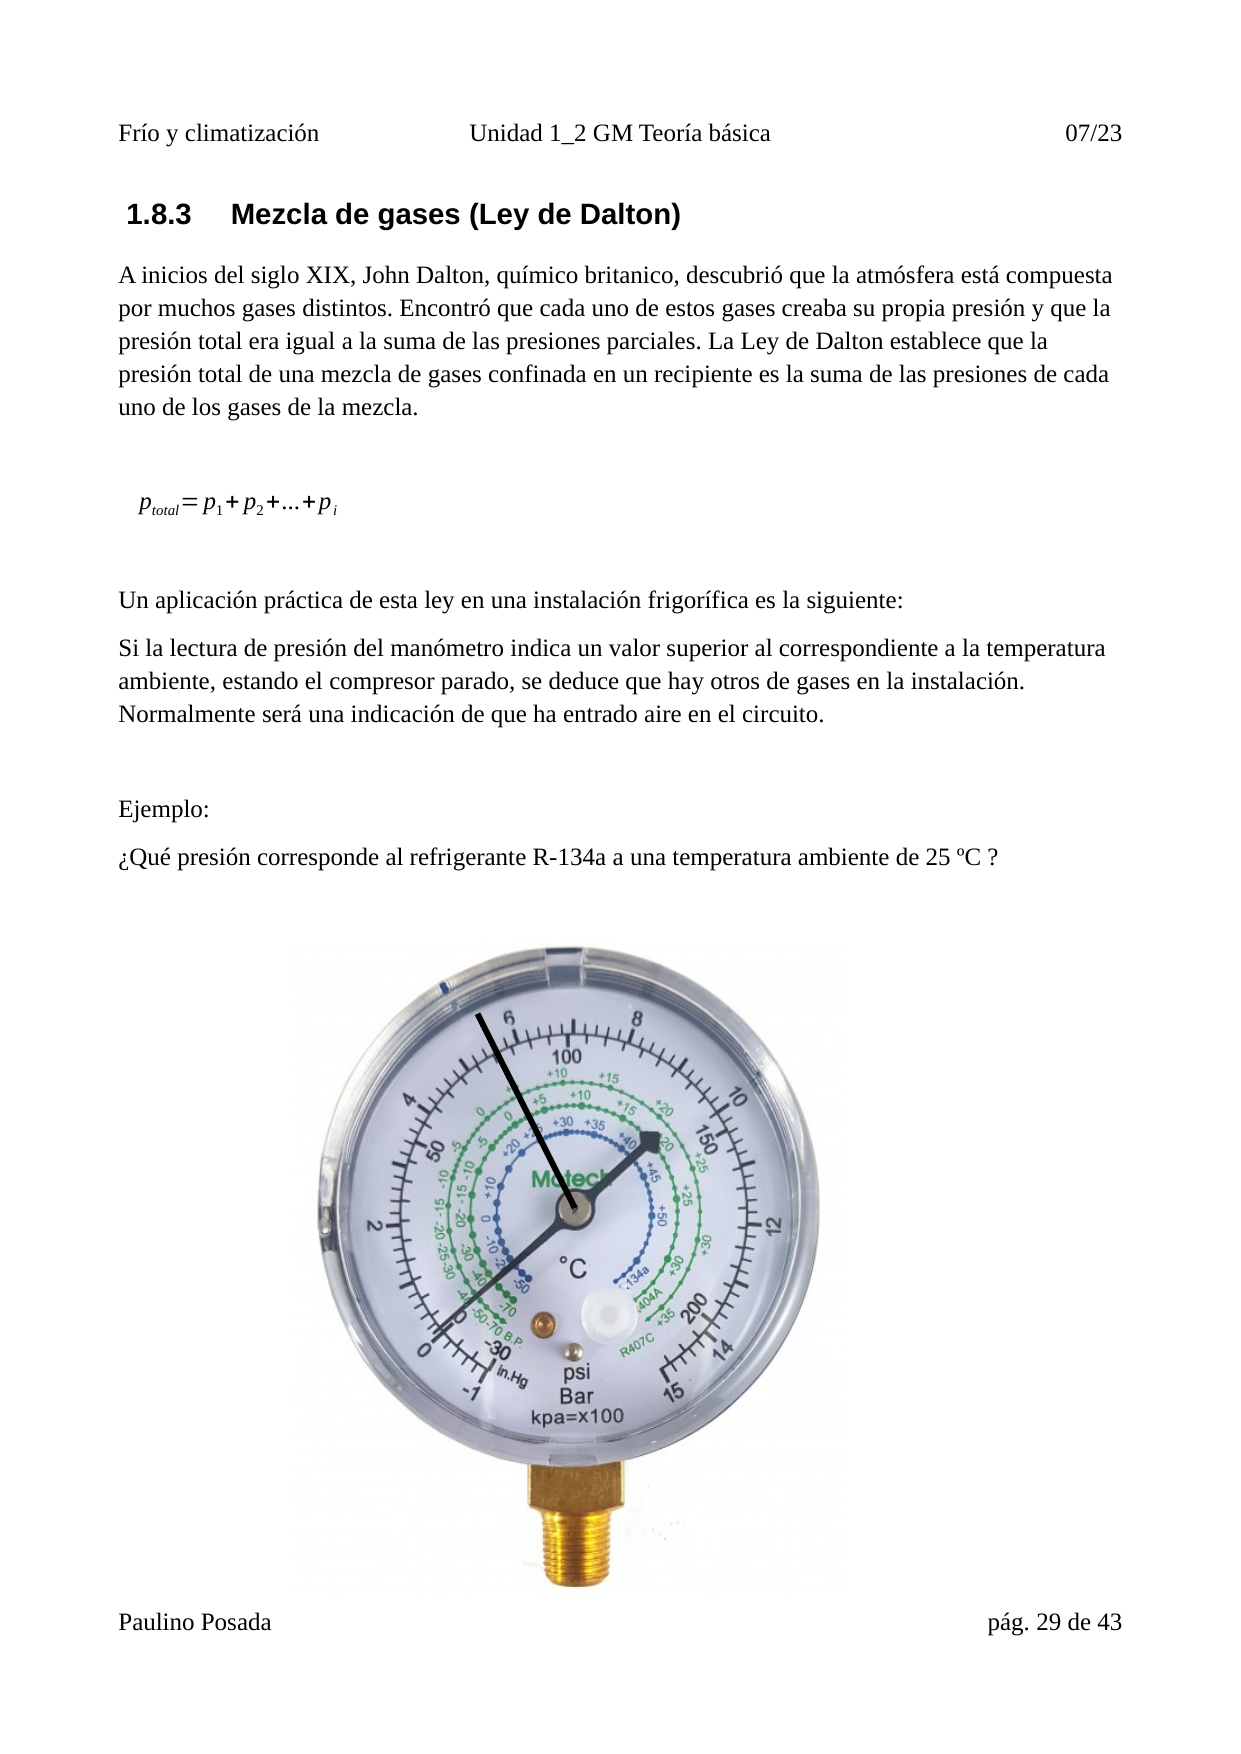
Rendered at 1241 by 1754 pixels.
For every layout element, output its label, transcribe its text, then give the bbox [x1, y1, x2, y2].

text Si la lectura de presión del manómetro indica un valor superior al correspondiente a la temperatura ambiente, estando el compresor parado, se deduce que hay otros de gases en la instalación. Normalmente será una indicación de que ha entrado aire en el circuito. [118, 633, 1122, 728]
subtitle Mezcla de gases (Ley de Dalton) [118, 197, 1122, 231]
text A inicios del siglo XIX, John Dalton, químico britanico, descubrió que la atmósfera está compuesta por muchos gases distintos. Encontró que cada uno de estos gases creaba su propia presión y que la presión total era igual a la suma de las presiones parciales. La Ley de Dalton establece que la presión total de una mezcla de gases confinada en un recipiente es la suma de las presiones de cada uno de los gases de la mezcla. [118, 260, 1122, 421]
text ¿Qué presión corresponde al refrigerante R-134a a una temperatura ambiente de 25 ºC ? [118, 842, 1122, 871]
text Ejemplo: [118, 794, 1122, 823]
text Un aplicación práctica de esta ley en una instalación frigorífica es la siguiente: [118, 585, 1122, 614]
picture [283, 941, 858, 1594]
